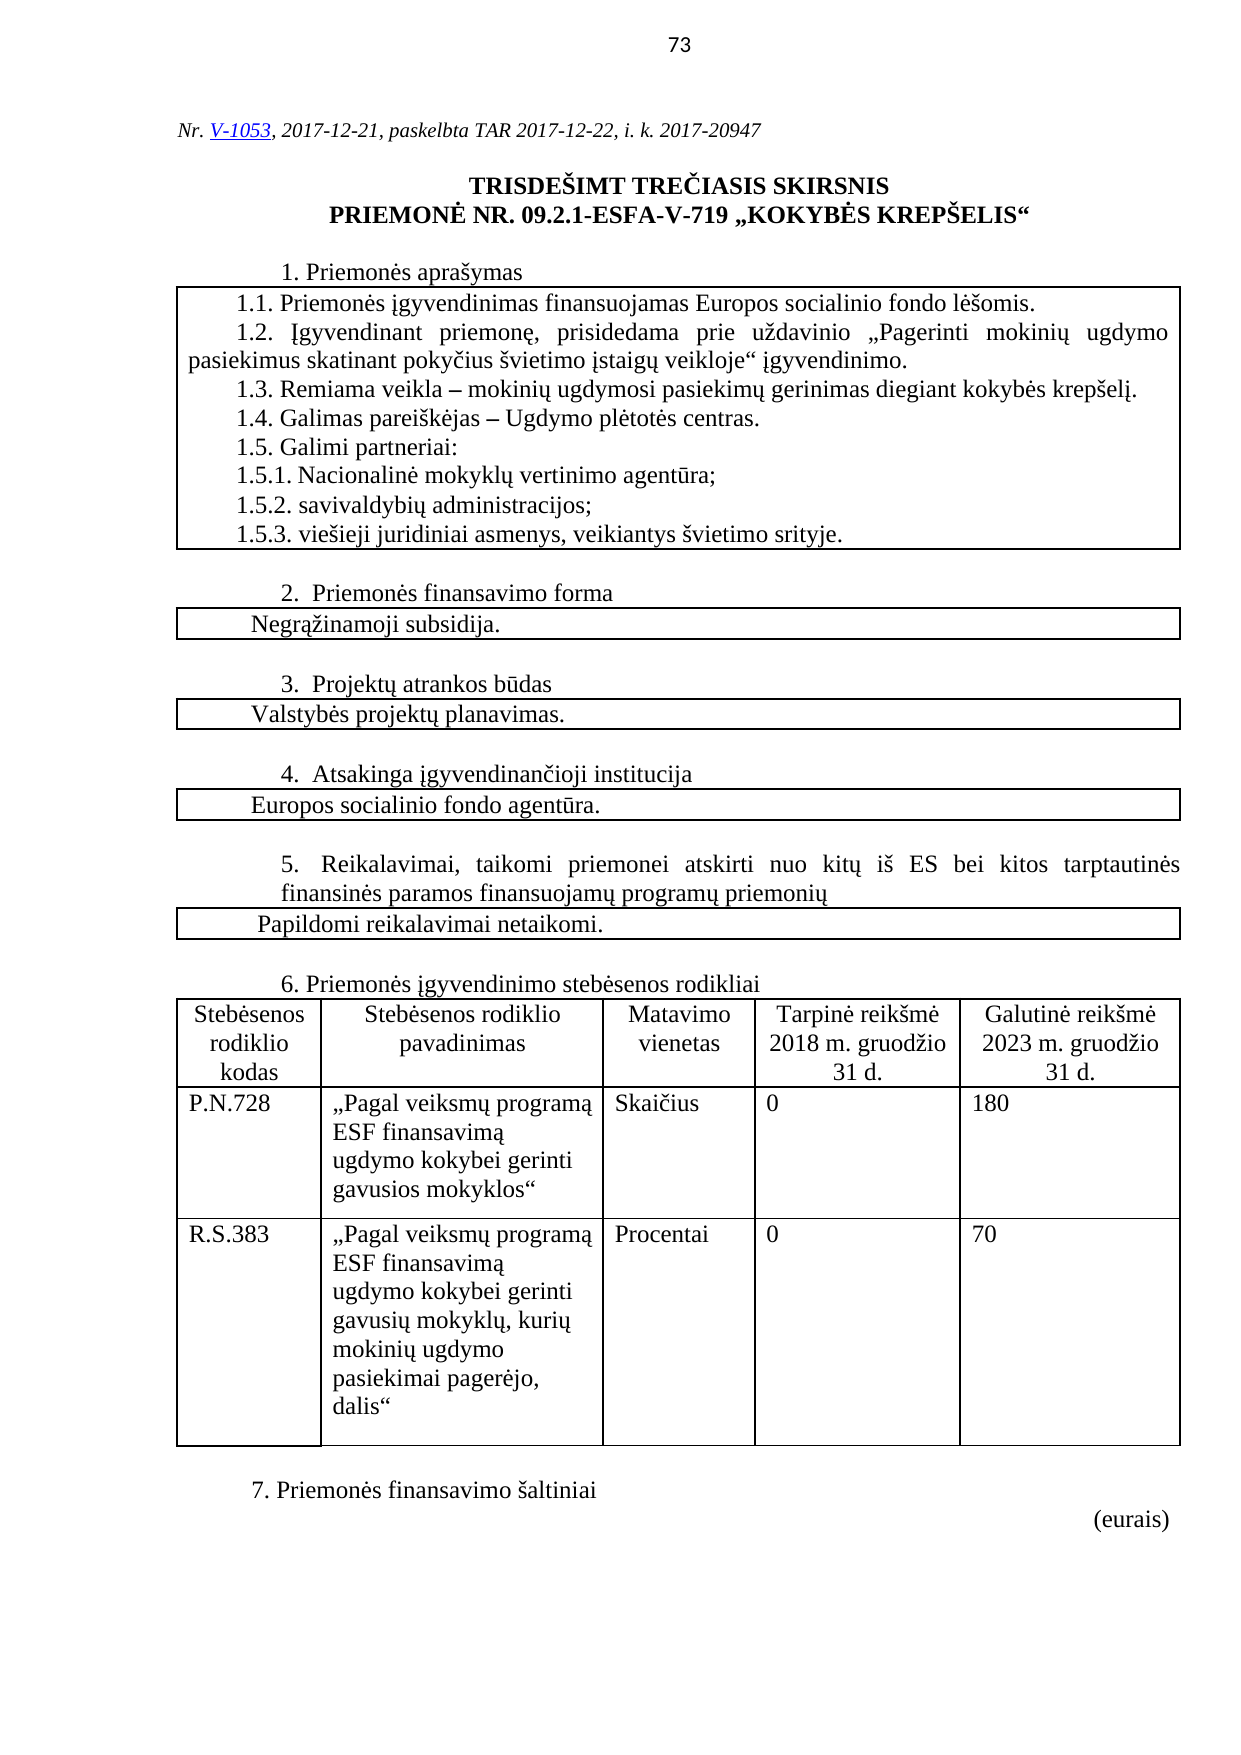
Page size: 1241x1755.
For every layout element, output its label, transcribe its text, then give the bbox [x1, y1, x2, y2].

table_cell 180 [961, 1088, 1179, 1218]
table_header Tarpinė reikšmė 2018 m. gruodžio 31 d. [756, 1000, 959, 1086]
text (eurais) [957, 1504, 1181, 1533]
table_header Stebėsenos rodiklio pavadinimas [322, 1000, 602, 1086]
table_cell 0 [756, 1088, 959, 1218]
table_cell P.N.728 [178, 1088, 320, 1218]
table_header Negrąžinamoji subsidija. [178, 609, 1179, 638]
text 3. Projektų atrankos būdas [281, 669, 1181, 697]
table_header 1.1. Priemonės įgyvendinimas finansuojamas Europos socialinio fondo lėšomis. [178, 288, 1179, 317]
table_header Papildomi reikalavimai netaikomi. [178, 909, 1179, 938]
text 2. Priemonės finansavimo forma [281, 578, 1181, 607]
table_cell 1.2. Įgyvendinant priemonę, prisidedama prie uždavinio „Pagerinti mokinių ugdymo pasiekimus skatinant pokyčius švietimo įstaigų veikloje“ įgyvendinimo. [178, 317, 1179, 374]
table_header Galutinė reikšmė 2023 m. gruodžio 31 d. [961, 1000, 1179, 1086]
table_header Europos socialinio fondo agentūra. [178, 790, 1179, 819]
table_cell 1.4. Galimas pareiškėjas – Ugdymo plėtotės centras. [178, 403, 1179, 432]
table_header Valstybės projektų planavimas. [178, 700, 1179, 728]
text 1. Priemonės aprašymas [281, 257, 1181, 286]
text Nr. V-1053, 2017-12-21, paskelbta TAR 2017-12-22, i. k. 2017-20947 [177, 118, 1181, 142]
table_header Stebėsenos rodiklio kodas [178, 1000, 320, 1086]
text 6. Priemonės įgyvendinimo stebėsenos rodikliai [281, 969, 1181, 997]
table_header Matavimo vienetas [604, 1000, 754, 1086]
table_cell 1.3. Remiama veikla – mokinių ugdymosi pasiekimų gerinimas diegiant kokybės krepšelį. [178, 374, 1179, 403]
table_cell 70 [961, 1219, 1179, 1445]
text 7. Priemonės finansavimo šaltiniai [177, 1476, 1181, 1504]
table_cell 1.5. Galimi partneriai: 1.5.1. Nacionalinė mokyklų vertinimo agentūra; 1.5.2. savivaldybių administracijos; 1.5.3. viešieji juridiniai asmenys, veikiantys švietimo srityje. [178, 432, 1179, 547]
table_cell Skaičius [604, 1088, 754, 1218]
table_cell „Pagal veiksmų programą ESF finansavimą ugdymo kokybei gerinti gavusių mokyklų, kurių mokinių ugdymo pasiekimai pagerėjo, dalis“ [322, 1219, 602, 1445]
table_cell „Pagal veiksmų programą ESF finansavimą ugdymo kokybei gerinti gavusios mokyklos“ [322, 1088, 602, 1218]
text TRISDEŠIMT TREČIASIS SKIRSNIS [177, 171, 1181, 200]
table_cell R.S.383 [178, 1219, 320, 1445]
text 4. Atsakinga įgyvendinančioji institucija [281, 759, 1181, 788]
text PRIEMONĖ NR. 09.2.1-ESFA-V-719 „KOKYBĖS KREPŠELIS“ [177, 200, 1181, 228]
table_cell 0 [756, 1219, 959, 1445]
table_cell Procentai [604, 1219, 754, 1445]
text 5. Reikalavimai, taikomi priemonei atskirti nuo kitų iš ES bei kitos tarptautinės finansinės paramos finansuojamų programų priemonių [281, 849, 1181, 907]
